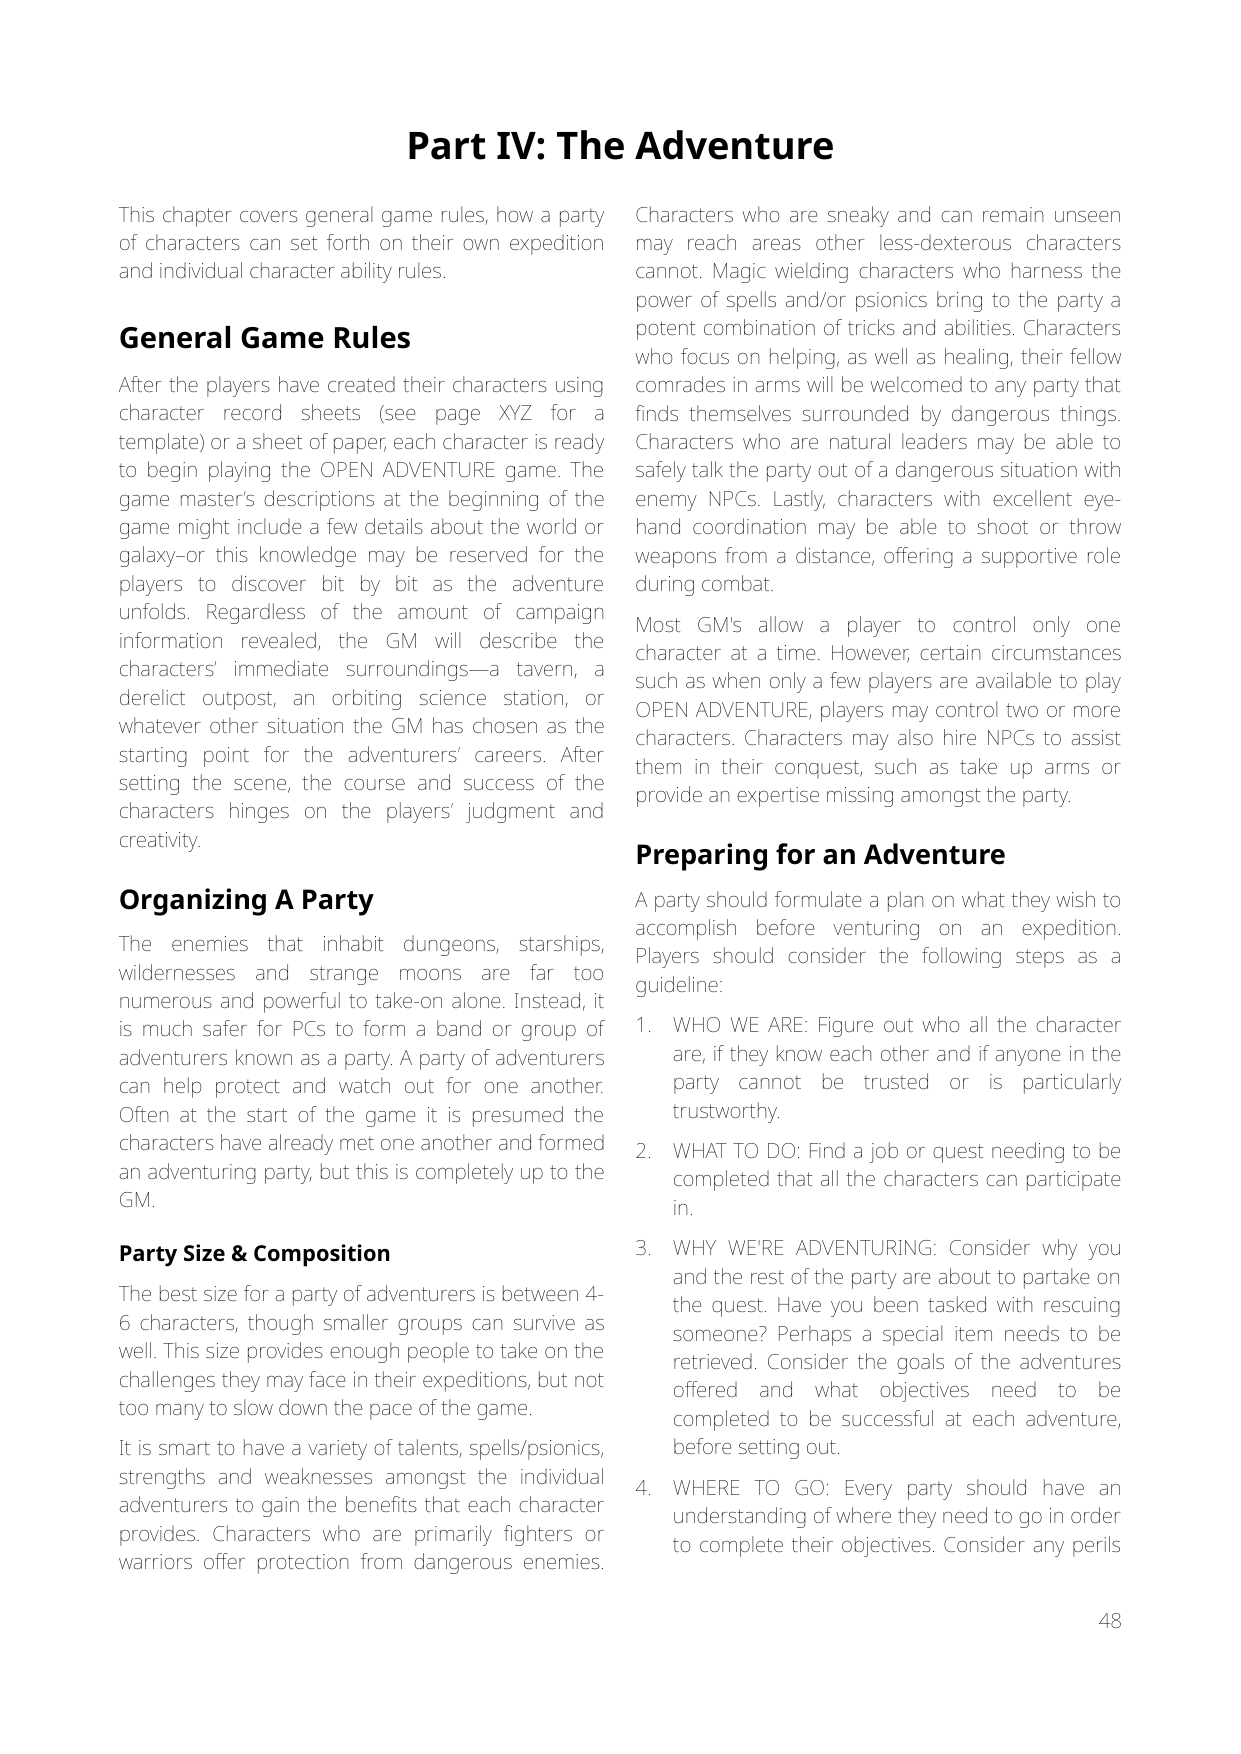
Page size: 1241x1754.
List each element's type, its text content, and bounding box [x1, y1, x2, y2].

text This chapter covers general game rules, how a party of characters can set forth on their own expedition and individual character ability rules. [118, 200, 605, 285]
text Party Size & Composition [118, 1238, 605, 1267]
text Characters who are sneaky and can remain unseen may reach areas other less-dexterous characters cannot. Magic wielding characters who harness the power of spells and/or psionics bring to the party a potent combination of tricks and abilities. Characters who focus on helping, as well as healing, their fellow comrades in arms will be welcomed to any party that finds themselves surrounded by dangerous things. Characters who are natural leaders may be able to safely talk the party out of a dangerous situation with enemy NPCs. Lastly, characters with excellent eye-hand coordination may be able to shoot or throw weapons from a distance, offering a supportive role during combat. [635, 200, 1122, 598]
text Most GM's allow a player to control only one character at a time. However, certain circumstances such as when only a few players are available to play OPEN ADVENTURE, players may control two or more characters. Characters may also hire NPCs to assist them in their conquest, such as take up arms or provide an expertise missing amongst the party. [635, 610, 1122, 809]
text The enemies that inhabit dungeons, starships, wildernesses and strange moons are far too numerous and powerful to take-on alone. Instead, it is much safer for PCs to form a band or group of adventurers known as a party. A party of adventurers can help protect and watch out for one another. Often at the start of the game it is presumed the characters have already met one another and formed an adventuring party, but this is completely up to the GM. [118, 929, 605, 1214]
text Preparing for an Adventure [635, 836, 1122, 873]
list WHO WE ARE: Figure out who all the character are, if they know each other and if anyone in the party cannot be trusted or is particularly trustworthy. [635, 1010, 1122, 1124]
text The best size for a party of adventurers is between 4-6 characters, though smaller groups can survive as well. This size provides enough people to take on the challenges they may face in their expeditions, but not too many to slow down the pace of the game. [118, 1279, 605, 1422]
text Organizing A Party [118, 880, 605, 917]
text It is smart to have a variety of talents, spells/psionics, strengths and weaknesses amongst the individual adventurers to gain the benefits that each character provides. Characters who are primarily fighters or warriors offer protection from dangerous enemies. [118, 1433, 605, 1576]
text A party should formulate a plan on what they wish to accomplish before venturing on an expedition. Players should consider the following steps as a guideline: [635, 885, 1122, 998]
list WHAT TO DO: Find a job or quest needing to be completed that all the characters can participate in. [635, 1136, 1122, 1221]
list WHERE TO GO: Every party should have an understanding of where they need to go in order to complete their objectives. Consider any perils [635, 1473, 1122, 1558]
subtitle General Game Rules [118, 318, 605, 357]
list WHY WE'RE ADVENTURING: Consider why you and the rest of the party are about to partake on the quest. Have you been tasked with rescuing someone? Perhaps a special item needs to be retrieved. Consider the goals of the adventures offered and what objectives need to be completed to be successful at each adventure, before setting out. [635, 1233, 1122, 1461]
text After the players have created their characters using character record sheets (see page XYZ for a template) or a sheet of paper, each character is ready to begin playing the OPEN ADVENTURE game. The game master’s descriptions at the beginning of the game might include a few details about the world or galaxy–or this knowledge may be reserved for the players to discover bit by bit as the adventure unfolds. Regardless of the amount of campaign information revealed, the GM will describe the characters’ immediate surroundings—a tavern, a derelict outpost, an orbiting science station, or whatever other situation the GM has chosen as the starting point for the adventurers’ careers. After setting the scene, the course and success of the characters hinges on the players’ judgment and creativity. [118, 370, 605, 853]
